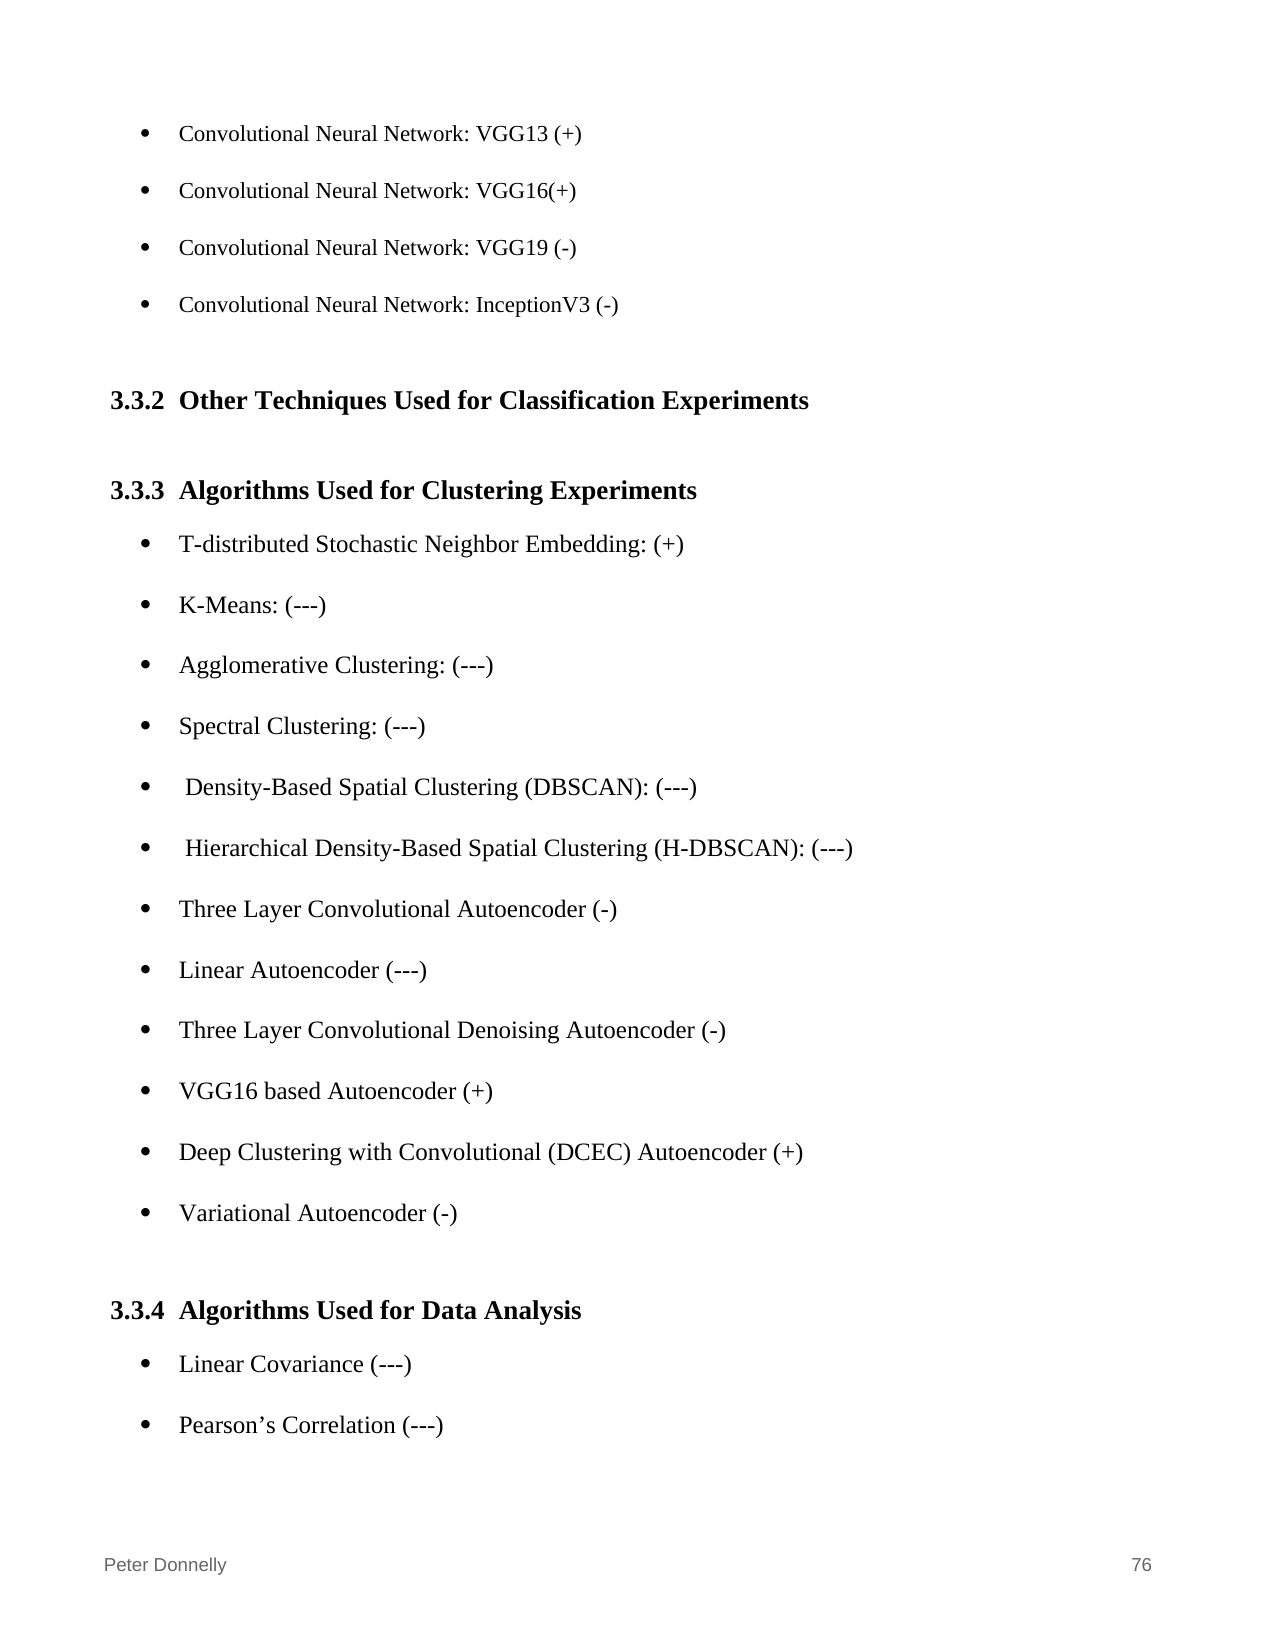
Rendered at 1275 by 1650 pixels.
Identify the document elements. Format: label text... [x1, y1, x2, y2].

list Linear Covariance (---) [141, 1349, 1181, 1378]
subtitle Algorithms Used for Data Analysis [103, 1294, 1181, 1326]
list Convolutional Neural Network: VGG13 (+) [141, 120, 1181, 146]
subtitle Algorithms Used for Clustering Experiments [103, 474, 1181, 505]
list Three Layer Convolutional Denoising Autoencoder (-) [141, 1016, 1181, 1044]
list Pearson’s Correlation (---) [141, 1410, 1181, 1439]
list Deep Clustering with Convolutional (DCEC) Autoencoder (+) [141, 1137, 1181, 1166]
list Three Layer Convolutional Autoencoder (-) [141, 894, 1181, 923]
list Agglomerative Clustering: (---) [141, 651, 1181, 679]
list Convolutional Neural Network: VGG16(+) [141, 177, 1181, 203]
list Linear Autoencoder (---) [141, 955, 1181, 983]
list Spectral Clustering: (---) [141, 711, 1181, 740]
list Convolutional Neural Network: InceptionV3 (-) [141, 291, 1181, 318]
list Hierarchical Density-Based Spatial Clustering (H-DBSCAN): (---) [141, 833, 1181, 862]
list T-distributed Stochastic Neighbor Embedding: (+) [141, 529, 1181, 558]
list K-Means: (---) [141, 590, 1181, 618]
subtitle Other Techniques Used for Classification Experiments [103, 384, 1181, 415]
list VGG16 based Autoencoder (+) [141, 1076, 1181, 1105]
list Variational Autoencoder (-) [141, 1198, 1181, 1227]
list Convolutional Neural Network: VGG19 (-) [141, 234, 1181, 261]
list Density-Based Spatial Clustering (DBSCAN): (---) [141, 772, 1181, 801]
